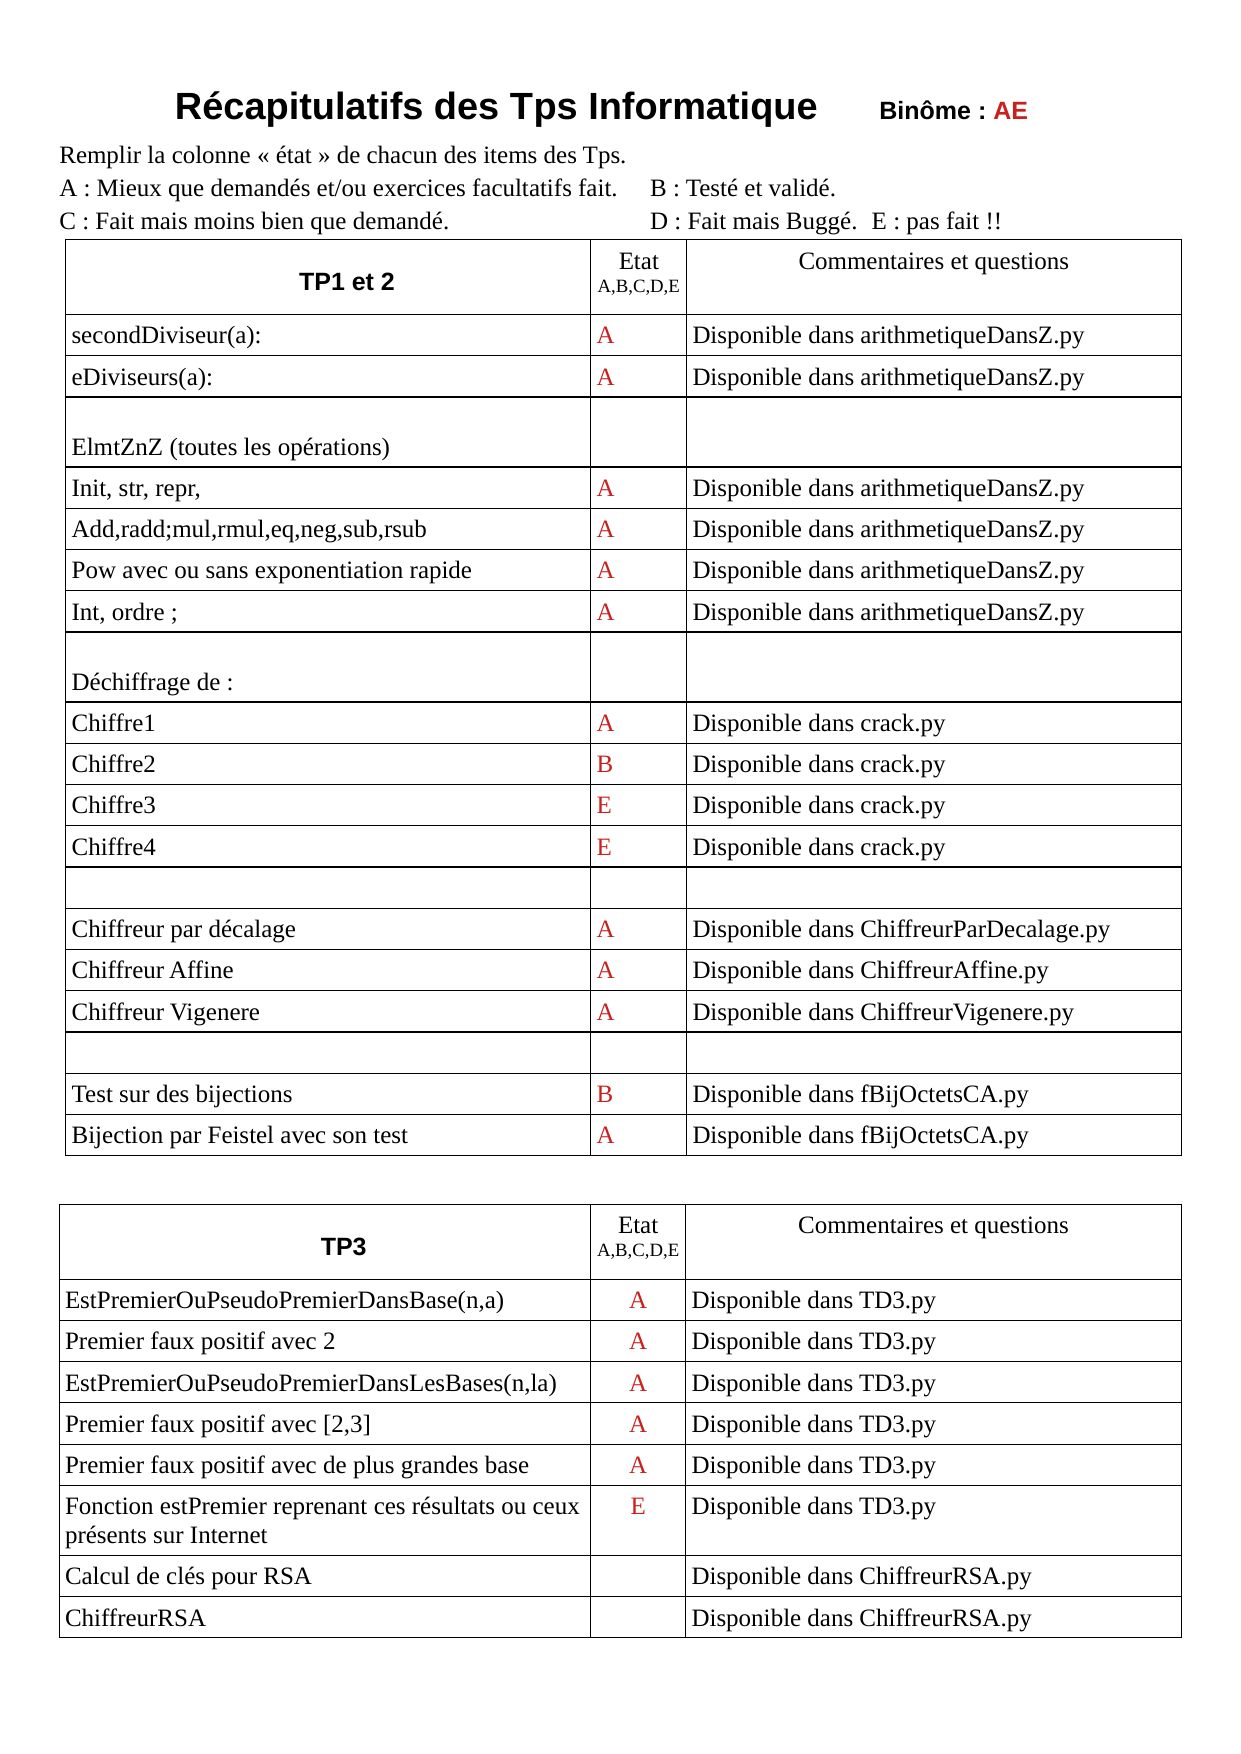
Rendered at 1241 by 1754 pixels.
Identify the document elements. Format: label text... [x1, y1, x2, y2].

table_cell Premier faux positif avec de plus grandes base [60, 1445, 590, 1485]
table_cell Déchiffrage de : [66, 633, 590, 701]
table_cell Disponible dans arithmetiqueDansZ.py [687, 356, 1181, 396]
table_header Commentaires et questions [686, 1205, 1181, 1278]
table_cell Chiffre3 [66, 785, 590, 825]
text C : Fait mais moins bien que demandé. D : Fait mais Buggé. E : pas fait !! [59, 206, 1181, 235]
table_cell eDiviseurs(a): [66, 356, 590, 396]
table_cell Chiffreur par décalage [66, 909, 590, 949]
table_cell A [591, 550, 686, 590]
table_cell [687, 868, 1181, 908]
table_cell [591, 1597, 685, 1637]
table_cell Bijection par Feistel avec son test [66, 1115, 590, 1155]
table_cell Premier faux positif avec [2,3] [60, 1403, 590, 1443]
table_cell [590, 1638, 686, 1667]
table_cell Fonction estPremier reprenant ces résultats ou ceux présents sur Internet [60, 1486, 590, 1555]
table_cell Disponible dans TD3.py [686, 1403, 1181, 1443]
table_cell Disponible dans TD3.py [686, 1362, 1181, 1402]
table_cell secondDiviseur(a): [66, 315, 590, 355]
table_cell Disponible dans arithmetiqueDansZ.py [687, 315, 1181, 355]
table_cell Disponible dans crack.py [687, 744, 1181, 784]
table_cell Add,radd;mul,rmul,eq,neg,sub,rsub [66, 509, 590, 549]
table_cell Disponible dans ChiffreurParDecalage.py [687, 909, 1181, 949]
table_cell Disponible dans TD3.py [686, 1486, 1181, 1555]
table_header Commentaires et questions [687, 240, 1181, 314]
table_cell Disponible dans ChiffreurRSA.py [686, 1556, 1181, 1596]
table_cell Disponible dans arithmetiqueDansZ.py [687, 509, 1181, 549]
table_cell Chiffre2 [66, 744, 590, 784]
table_header Etat A,B,C,D,E [591, 240, 686, 314]
table_cell [687, 398, 1181, 466]
table_cell EstPremierOuPseudoPremierDansBase(n,a) [60, 1280, 590, 1320]
table_cell Premier faux positif avec 2 [60, 1321, 590, 1361]
table_cell Test sur des bijections [66, 1074, 590, 1114]
table_cell Chiffre4 [66, 826, 590, 866]
table_cell Disponible dans TD3.py [686, 1445, 1181, 1485]
table_header TP1 et 2 [66, 240, 590, 314]
table_cell [687, 1033, 1181, 1073]
table_cell A [591, 703, 686, 743]
table_cell [66, 1033, 590, 1073]
table_cell Chiffreur Affine [66, 950, 590, 990]
table_cell [591, 398, 686, 466]
table_cell A [591, 509, 686, 549]
table_cell Chiffreur Vigenere [66, 991, 590, 1031]
table_cell [591, 1033, 686, 1073]
table_cell Disponible dans arithmetiqueDansZ.py [687, 468, 1181, 508]
table_cell Calcul de clés pour RSA [60, 1556, 590, 1596]
table_cell Disponible dans ChiffreurVigenere.py [687, 991, 1181, 1031]
table_cell Disponible dans crack.py [687, 785, 1181, 825]
table_cell Disponible dans ChiffreurAffine.py [687, 950, 1181, 990]
table_cell B [591, 1074, 686, 1114]
table_cell E [591, 826, 686, 866]
table_cell Disponible dans ChiffreurRSA.py [686, 1597, 1181, 1637]
table_cell [66, 868, 590, 908]
table_cell A [591, 315, 686, 355]
table_cell A [591, 1403, 685, 1443]
table_cell A [591, 950, 686, 990]
table_cell Init, str, repr, [66, 468, 590, 508]
table_cell [591, 868, 686, 908]
table_cell ChiffreurRSA [60, 1597, 590, 1637]
table_cell A [591, 1445, 685, 1485]
table_cell A [591, 909, 686, 949]
table_cell A [591, 1115, 686, 1155]
table_cell A [591, 591, 686, 631]
table_cell Disponible dans TD3.py [686, 1280, 1181, 1320]
table_cell E [591, 1486, 685, 1555]
table_cell A [591, 1362, 685, 1402]
text A : Mieux que demandés et/ou exercices facultatifs fait. B : Testé et validé. [59, 173, 1181, 202]
text Remplir la colonne « état » de chacun des items des Tps. [59, 140, 1181, 169]
table_cell Disponible dans fBijOctetsCA.py [687, 1074, 1181, 1114]
subtitle Récapitulatifs des Tps Informatique Binôme : AE [59, 84, 1181, 128]
table_cell Disponible dans crack.py [687, 703, 1181, 743]
table_cell A [591, 468, 686, 508]
table_cell B [591, 744, 686, 784]
table_cell Disponible dans crack.py [687, 826, 1181, 866]
table_cell Disponible dans fBijOctetsCA.py [687, 1115, 1181, 1155]
table_cell A [591, 991, 686, 1031]
table_cell ElmtZnZ (toutes les opérations) [66, 398, 590, 466]
table_cell Pow avec ou sans exponentiation rapide [66, 550, 590, 590]
table_cell E [591, 785, 686, 825]
table_cell EstPremierOuPseudoPremierDansLesBases(n,la) [60, 1362, 590, 1402]
table_cell A [591, 356, 686, 396]
table_cell A [591, 1321, 685, 1361]
table_cell Disponible dans arithmetiqueDansZ.py [687, 550, 1181, 590]
table_header TP3 [60, 1205, 590, 1278]
table_cell [591, 1556, 685, 1596]
table_cell Disponible dans TD3.py [686, 1321, 1181, 1361]
table_cell [591, 633, 686, 701]
table_cell [59, 1638, 590, 1667]
table_cell Chiffre1 [66, 703, 590, 743]
table_cell [687, 633, 1181, 701]
table_cell Int, ordre ; [66, 591, 590, 631]
table_cell A [591, 1280, 685, 1320]
table_header Etat A,B,C,D,E [591, 1205, 685, 1278]
table_cell Disponible dans arithmetiqueDansZ.py [687, 591, 1181, 631]
table_cell [686, 1638, 1181, 1667]
